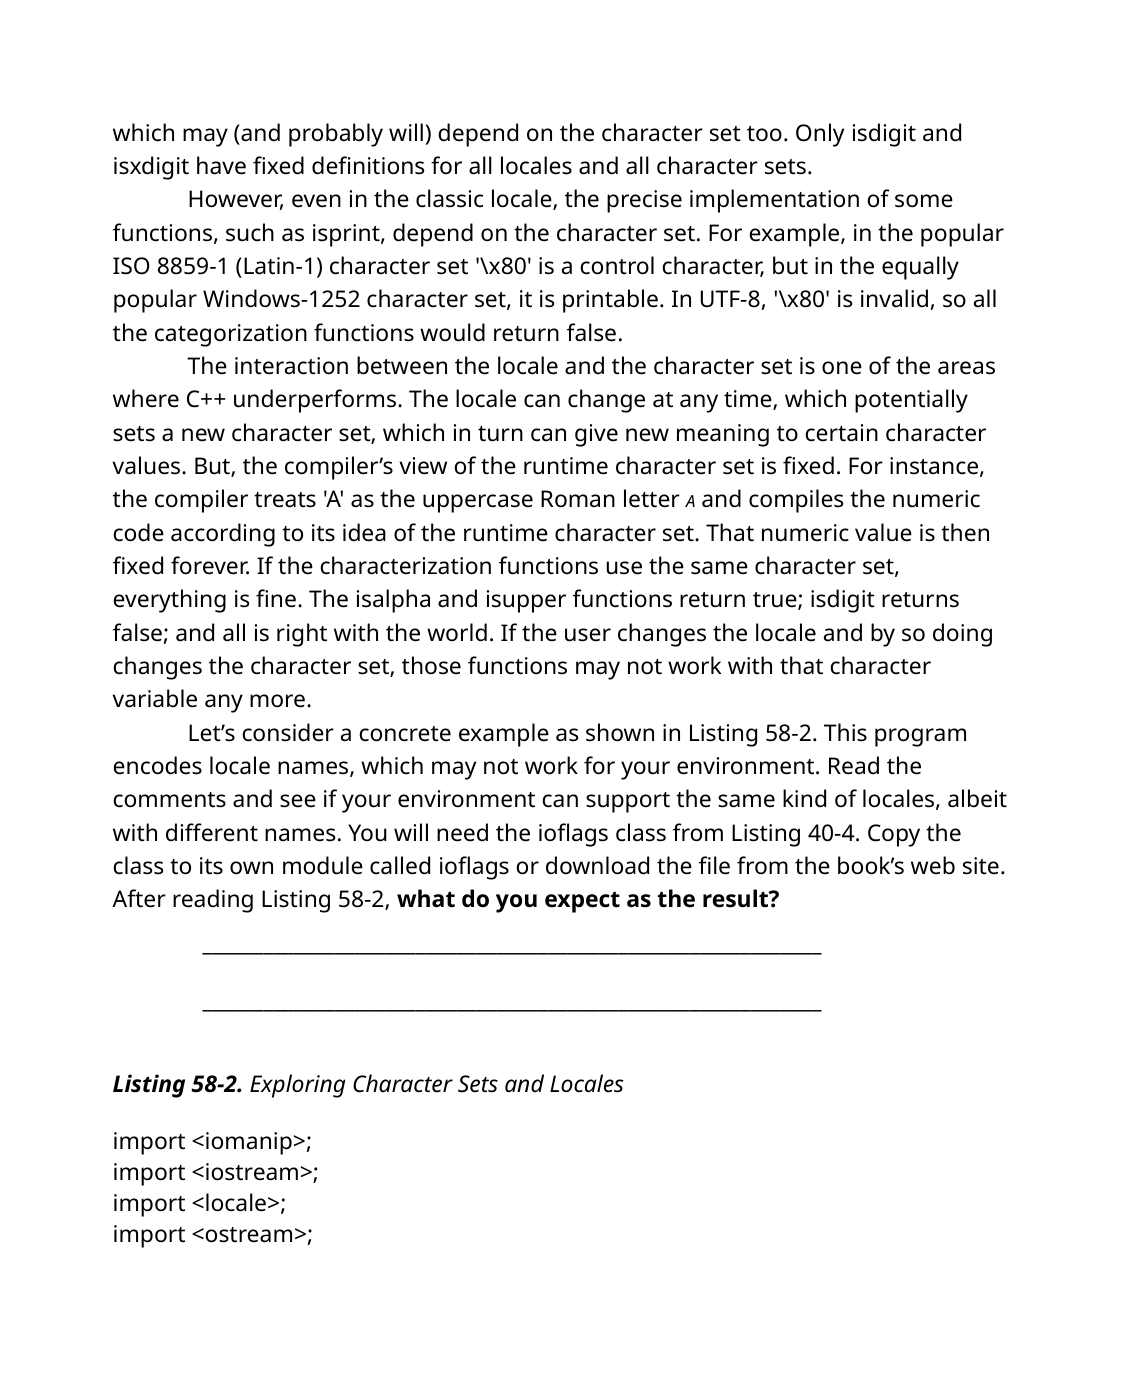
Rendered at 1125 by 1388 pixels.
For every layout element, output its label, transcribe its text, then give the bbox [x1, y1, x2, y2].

list _____________________________________________________________ [202, 984, 1012, 1015]
text import <iostream>; [112, 1156, 1012, 1187]
text However, even in the classic locale, the precise implementation of some functions, such as isprint, depend on the character set. For example, in the popular ISO 8859-1 (Latin-1) character set '\x80' is a control character, but in the equally popular Windows-1252 character set, it is printable. In UTF-8, '\x80' is invalid, so all the categorization functions would return false. [112, 181, 1012, 348]
text which may (and probably will) depend on the character set too. Only isdigit and isxdigit have fixed definitions for all locales and all character sets. [112, 115, 1012, 181]
text Let’s consider a concrete example as shown in Listing 58-2. This program encodes locale names, which may not work for your environment. Read the comments and see if your environment can support the same kind of locales, albeit with different names. You will need the ioflags class from Listing 40-4. Copy the class to its own module called ioflags or download the file from the book’s web site. After reading Listing 58-2, what do you expect as the result? [112, 715, 1012, 915]
text import <iomanip>; [112, 1124, 1012, 1156]
text Listing 58-2. Exploring Character Sets and Locales [112, 1068, 1012, 1099]
list _____________________________________________________________ [202, 927, 1012, 958]
text import <locale>; [112, 1187, 1012, 1218]
text import <ostream>; [112, 1218, 1012, 1249]
text The interaction between the locale and the character set is one of the areas where C++ underperforms. The locale can change at any time, which potentially sets a new character set, which in turn can give new meaning to certain character values. But, the compiler’s view of the runtime character set is fixed. For instance, the compiler treats 'A' as the uppercase Roman letter A and compiles the numeric code according to its idea of the runtime character set. That numeric value is then fixed forever. If the characterization functions use the same character set, everything is fine. The isalpha and isupper functions return true; isdigit returns false; and all is right with the world. If the user changes the locale and by so doing changes the character set, those functions may not work with that character variable any more. [112, 348, 1012, 715]
